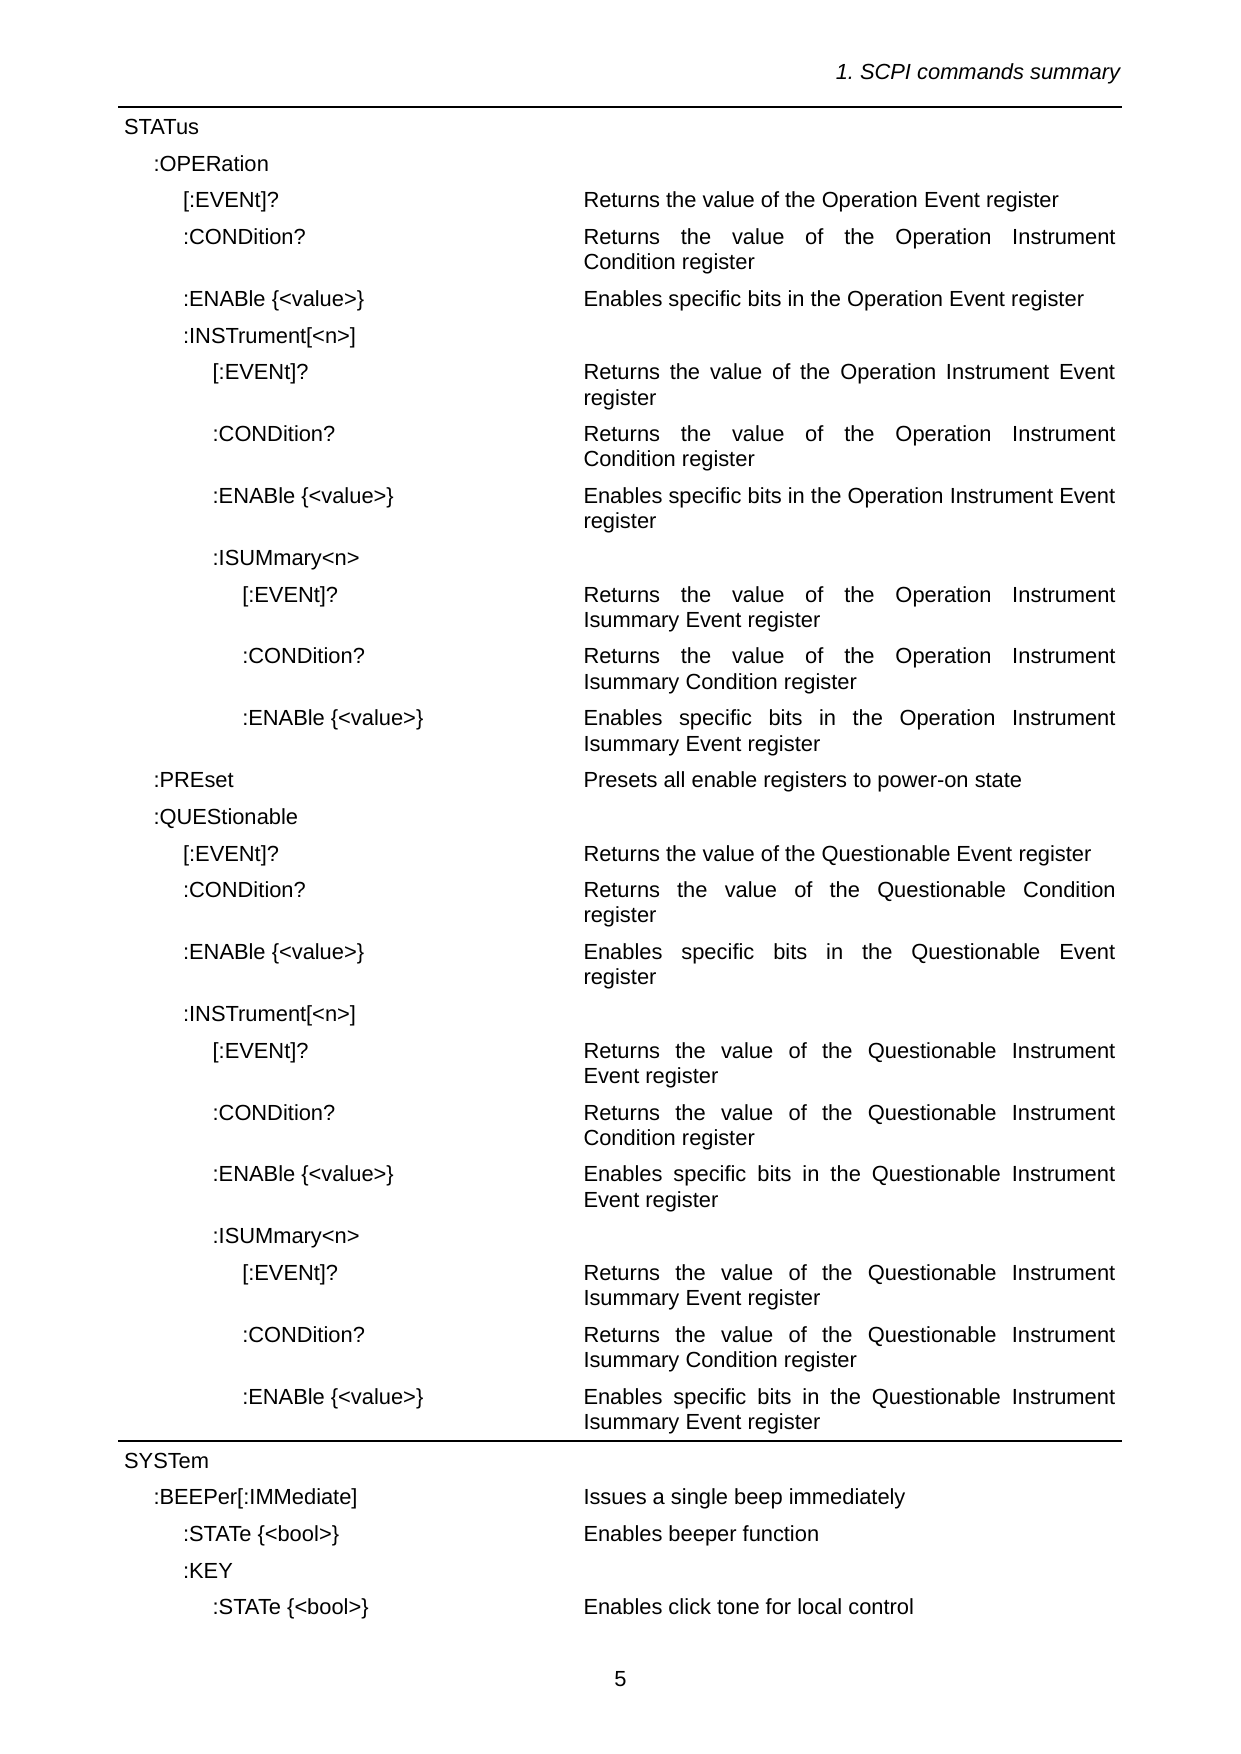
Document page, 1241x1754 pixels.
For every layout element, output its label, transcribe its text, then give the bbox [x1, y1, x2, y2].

table_cell [:EVENt]? [118, 576, 577, 638]
table_cell :CONDition? [118, 871, 577, 933]
table_cell Returns the value of the Questionable Instrument Event register [578, 1032, 1122, 1094]
table_cell Returns the value of the Operation Event register [578, 182, 1122, 218]
table_cell Returns the value of the Questionable Condition register [578, 871, 1122, 933]
table_cell Returns the value of the Operation Instrument Condition register [578, 218, 1122, 280]
table_cell Returns the value of the Operation Instrument Isummary Event register [578, 576, 1122, 638]
table_cell :ENABle {<value>} [118, 1156, 577, 1217]
table_cell Returns the value of the Questionable Instrument Isummary Condition register [578, 1316, 1122, 1378]
table_cell Enables specific bits in the Questionable Instrument Isummary Event register [578, 1378, 1122, 1440]
table_header [578, 1442, 1122, 1478]
table_cell Enables specific bits in the Questionable Instrument Event register [578, 1156, 1122, 1217]
table_cell :CONDition? [118, 638, 577, 699]
table_cell [578, 995, 1122, 1032]
table_cell Returns the value of the Questionable Event register [578, 835, 1122, 871]
table_cell [:EVENt]? [118, 354, 577, 415]
table_cell [578, 145, 1122, 182]
table_cell [578, 539, 1122, 576]
table_cell Enables specific bits in the Operation Instrument Isummary Event register [578, 700, 1122, 761]
table_cell [:EVENt]? [118, 835, 577, 871]
table_cell :INSTrument[<n>] [118, 995, 577, 1032]
table_cell :ENABle {<value>} [118, 933, 577, 995]
table_cell [578, 1218, 1122, 1254]
table_cell :STATe {<bool>} [118, 1515, 577, 1552]
table_cell [578, 1552, 1122, 1588]
table_header SYSTem [118, 1442, 577, 1478]
table_cell :BEEPer[:IMMediate] [118, 1479, 577, 1515]
table_cell :ISUMmary<n> [118, 539, 577, 576]
table_cell Enables beeper function [578, 1515, 1122, 1552]
table_cell [:EVENt]? [118, 1032, 577, 1094]
table_cell Enables specific bits in the Operation Event register [578, 280, 1122, 317]
table_header STATus [118, 108, 577, 145]
table_cell Enables click tone for local control [578, 1589, 1122, 1625]
table_cell :CONDition? [118, 218, 577, 280]
table_cell Returns the value of the Questionable Instrument Condition register [578, 1094, 1122, 1156]
table_cell :STATe {<bool>} [118, 1589, 577, 1625]
table_cell [:EVENt]? [118, 182, 577, 218]
table_cell :ISUMmary<n> [118, 1218, 577, 1254]
table_cell :ENABle {<value>} [118, 1378, 577, 1440]
table_cell :ENABle {<value>} [118, 477, 577, 539]
table_cell :ENABle {<value>} [118, 280, 577, 317]
table_cell :KEY [118, 1552, 577, 1588]
table_cell :CONDition? [118, 415, 577, 477]
table_cell Enables specific bits in the Questionable Event register [578, 933, 1122, 995]
table_header [578, 108, 1122, 145]
table_cell Enables specific bits in the Operation Instrument Event register [578, 477, 1122, 539]
table_cell Issues a single beep immediately [578, 1479, 1122, 1515]
table_cell :INSTrument[<n>] [118, 317, 577, 353]
table_cell :CONDition? [118, 1094, 577, 1156]
table_cell [578, 798, 1122, 835]
table_cell :OPERation [118, 145, 577, 182]
table_cell Returns the value of the Questionable Instrument Isummary Event register [578, 1254, 1122, 1316]
table_cell Returns the value of the Operation Instrument Isummary Condition register [578, 638, 1122, 699]
table_cell [578, 317, 1122, 353]
table_cell :PREset [118, 761, 577, 798]
table_cell Returns the value of the Operation Instrument Condition register [578, 415, 1122, 477]
table_cell :CONDition? [118, 1316, 577, 1378]
table_cell Returns the value of the Operation Instrument Event register [578, 354, 1122, 415]
table_cell :ENABle {<value>} [118, 700, 577, 761]
table_cell [:EVENt]? [118, 1254, 577, 1316]
table_cell :QUEStionable [118, 798, 577, 835]
table_cell Presets all enable registers to power-on state [578, 761, 1122, 798]
